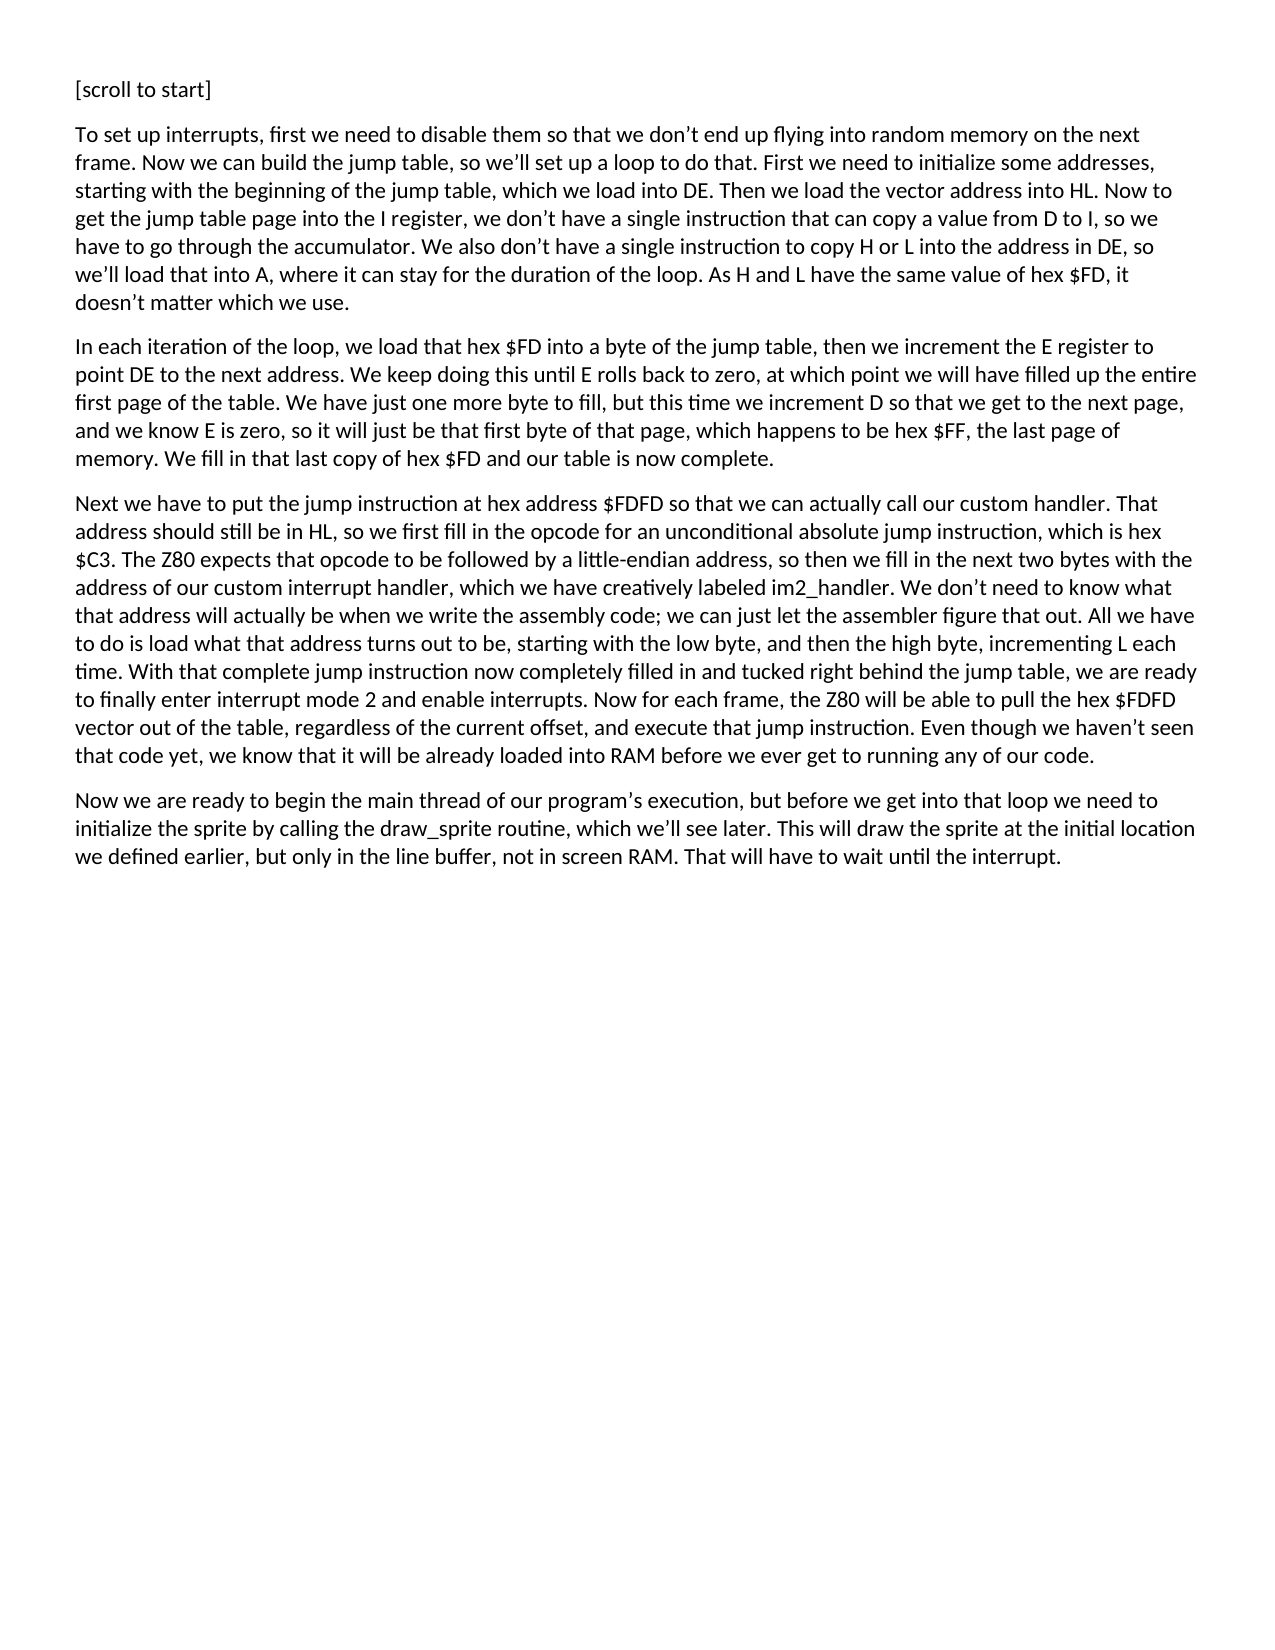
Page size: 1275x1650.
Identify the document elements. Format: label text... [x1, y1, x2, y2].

text To set up interrupts, first we need to disable them so that we don’t end up flying into random memory on the next frame. Now we can build the jump table, so we’ll set up a loop to do that. First we need to initialize some addresses, starting with the beginning of the jump table, which we load into DE. Then we load the vector address into HL. Now to get the jump table page into the I register, we don’t have a single instruction that can copy a value from D to I, so we have to go through the accumulator. We also don’t have a single instruction to copy H or L into the address in DE, so we’ll load that into A, where it can stay for the duration of the loop. As H and L have the same value of hex $FD, it doesn’t matter which we use. [75, 120, 1200, 316]
text Now we are ready to begin the main thread of our program’s execution, but before we get into that loop we need to initialize the sprite by calling the draw_sprite routine, which we’ll see later. This will draw the sprite at the initial location we defined earlier, but only in the line buffer, not in screen RAM. That will have to wait until the interrupt. [75, 786, 1200, 870]
text Next we have to put the jump instruction at hex address $FDFD so that we can actually call our custom handler. That address should still be in HL, so we first fill in the opcode for an unconditional absolute jump instruction, which is hex $C3. The Z80 expects that opcode to be followed by a little-endian address, so then we fill in the next two bytes with the address of our custom interrupt handler, which we have creatively labeled im2_handler. We don’t need to know what that address will actually be when we write the assembly code; we can just let the assembler figure that out. All we have to do is load what that address turns out to be, starting with the low byte, and then the high byte, incrementing L each time. With that complete jump instruction now completely filled in and tucked right behind the jump table, we are ready to finally enter interrupt mode 2 and enable interrupts. Now for each frame, the Z80 will be able to pull the hex $FDFD vector out of the table, regardless of the current offset, and execute that jump instruction. Even though we haven’t seen that code yet, we know that it will be already loaded into RAM before we ever get to running any of our code. [75, 489, 1200, 769]
text [scroll to start] [75, 75, 1200, 103]
text In each iteration of the loop, we load that hex $FD into a byte of the jump table, then we increment the E register to point DE to the next address. We keep doing this until E rolls back to zero, at which point we will have filled up the entire first page of the table. We have just one more byte to fill, but this time we increment D so that we get to the next page, and we know E is zero, so it will just be that first byte of that page, which happens to be hex $FF, the last page of memory. We fill in that last copy of hex $FD and our table is now complete. [75, 332, 1200, 473]
